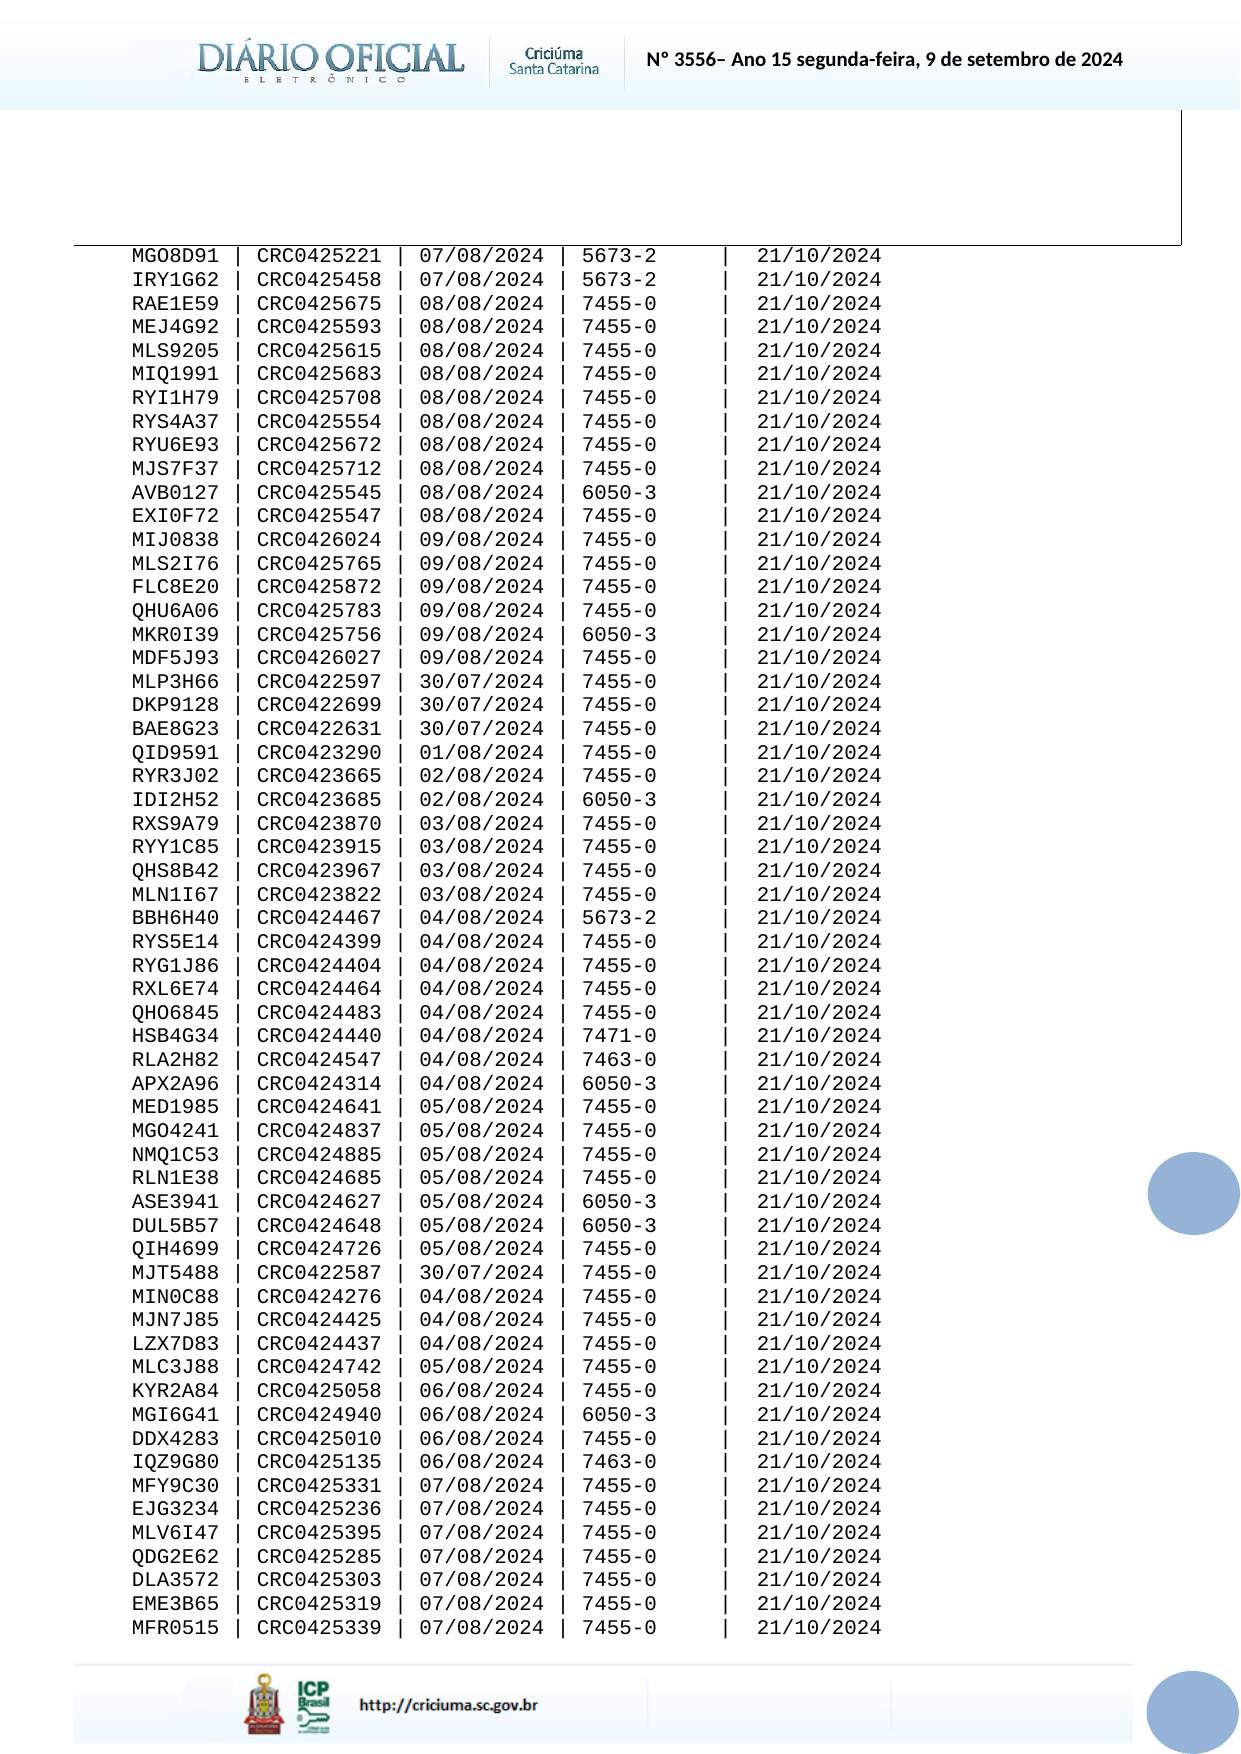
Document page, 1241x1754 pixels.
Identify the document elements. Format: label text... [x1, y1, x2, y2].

text MKR0I39 | CRC0425756 | 09/08/2024 | 6050-3 | 21/10/2024 [44, 623, 1181, 647]
text MLC3J88 | CRC0424742 | 05/08/2024 | 7455-0 | 21/10/2024 [44, 1357, 1181, 1380]
text MJS7F37 | CRC0425712 | 08/08/2024 | 7455-0 | 21/10/2024 [44, 458, 1181, 482]
text MLN1I67 | CRC0423822 | 03/08/2024 | 7455-0 | 21/10/2024 [44, 884, 1181, 907]
text HSB4G34 | CRC0424440 | 04/08/2024 | 7471-0 | 21/10/2024 [44, 1026, 1181, 1049]
text AVB0127 | CRC0425545 | 08/08/2024 | 6050-3 | 21/10/2024 [44, 482, 1181, 505]
text MGI6G41 | CRC0424940 | 06/08/2024 | 6050-3 | 21/10/2024 [44, 1404, 1181, 1427]
text QID9591 | CRC0423290 | 01/08/2024 | 7455-0 | 21/10/2024 [44, 742, 1181, 765]
text RXL6E74 | CRC0424464 | 04/08/2024 | 7455-0 | 21/10/2024 [44, 978, 1181, 1002]
text MGO4241 | CRC0424837 | 05/08/2024 | 7455-0 | 21/10/2024 [44, 1120, 1181, 1144]
text MFR0515 | CRC0425339 | 07/08/2024 | 7455-0 | 21/10/2024 [44, 1617, 1181, 1640]
text DKP9128 | CRC0422699 | 30/07/2024 | 7455-0 | 21/10/2024 [44, 694, 1181, 718]
text IDI2H52 | CRC0423685 | 02/08/2024 | 6050-3 | 21/10/2024 [44, 789, 1181, 813]
text MIQ1991 | CRC0425683 | 08/08/2024 | 7455-0 | 21/10/2024 [44, 363, 1181, 387]
text IRY1G62 | CRC0425458 | 07/08/2024 | 5673-2 | 21/10/2024 [44, 269, 1181, 292]
text DDX4283 | CRC0425010 | 06/08/2024 | 7455-0 | 21/10/2024 [44, 1427, 1181, 1451]
text MLS2I76 | CRC0425765 | 09/08/2024 | 7455-0 | 21/10/2024 [44, 553, 1181, 576]
text EJG3234 | CRC0425236 | 07/08/2024 | 7455-0 | 21/10/2024 [44, 1498, 1181, 1522]
text DLA3572 | CRC0425303 | 07/08/2024 | 7455-0 | 21/10/2024 [44, 1569, 1181, 1593]
text BAE8G23 | CRC0422631 | 30/07/2024 | 7455-0 | 21/10/2024 [44, 718, 1181, 742]
text RLN1E38 | CRC0424685 | 05/08/2024 | 7455-0 | 21/10/2024 [44, 1167, 1157, 1191]
text EXI0F72 | CRC0425547 | 08/08/2024 | 7455-0 | 21/10/2024 [44, 505, 1181, 529]
text RYS5E14 | CRC0424399 | 04/08/2024 | 7455-0 | 21/10/2024 [44, 931, 1181, 954]
text MIJ0838 | CRC0426024 | 09/08/2024 | 7455-0 | 21/10/2024 [44, 529, 1181, 553]
text BBH6H40 | CRC0424467 | 04/08/2024 | 5673-2 | 21/10/2024 [44, 907, 1181, 931]
text LZX7D83 | CRC0424437 | 04/08/2024 | 7455-0 | 21/10/2024 [44, 1333, 1181, 1357]
text KYR2A84 | CRC0425058 | 06/08/2024 | 7455-0 | 21/10/2024 [44, 1380, 1181, 1404]
text RYS4A37 | CRC0425554 | 08/08/2024 | 7455-0 | 21/10/2024 [44, 411, 1181, 434]
text MLS9205 | CRC0425615 | 08/08/2024 | 7455-0 | 21/10/2024 [44, 340, 1181, 363]
text RYG1J86 | CRC0424404 | 04/08/2024 | 7455-0 | 21/10/2024 [44, 954, 1181, 978]
text RXS9A79 | CRC0423870 | 03/08/2024 | 7455-0 | 21/10/2024 [44, 813, 1181, 836]
text QIH4699 | CRC0424726 | 05/08/2024 | 7455-0 | 21/10/2024 [44, 1238, 1181, 1262]
text NMQ1C53 | CRC0424885 | 05/08/2024 | 7455-0 | 21/10/2024 [44, 1144, 1181, 1167]
text MEJ4G92 | CRC0425593 | 08/08/2024 | 7455-0 | 21/10/2024 [44, 316, 1181, 340]
text MGO8D91 | CRC0425221 | 07/08/2024 | 5673-2 | 21/10/2024 [44, 245, 1181, 269]
text MFY9C30 | CRC0425331 | 07/08/2024 | 7455-0 | 21/10/2024 [44, 1475, 1181, 1498]
text ASE3941 | CRC0424627 | 05/08/2024 | 6050-3 | 21/10/2024 [44, 1191, 1153, 1215]
text RYI1H79 | CRC0425708 | 08/08/2024 | 7455-0 | 21/10/2024 [44, 387, 1181, 411]
text MLP3H66 | CRC0422597 | 30/07/2024 | 7455-0 | 21/10/2024 [44, 671, 1181, 694]
text QHU6A06 | CRC0425783 | 09/08/2024 | 7455-0 | 21/10/2024 [44, 600, 1181, 623]
text MJN7J85 | CRC0424425 | 04/08/2024 | 7455-0 | 21/10/2024 [44, 1309, 1181, 1333]
text EME3B65 | CRC0425319 | 07/08/2024 | 7455-0 | 21/10/2024 [44, 1593, 1181, 1617]
text QDG2E62 | CRC0425285 | 07/08/2024 | 7455-0 | 21/10/2024 [44, 1546, 1181, 1569]
text MIN0C88 | CRC0424276 | 04/08/2024 | 7455-0 | 21/10/2024 [44, 1286, 1181, 1309]
text RAE1E59 | CRC0425675 | 08/08/2024 | 7455-0 | 21/10/2024 [44, 292, 1181, 316]
text RYU6E93 | CRC0425672 | 08/08/2024 | 7455-0 | 21/10/2024 [44, 434, 1181, 458]
text MDF5J93 | CRC0426027 | 09/08/2024 | 7455-0 | 21/10/2024 [44, 647, 1181, 671]
text MLV6I47 | CRC0425395 | 07/08/2024 | 7455-0 | 21/10/2024 [44, 1522, 1181, 1546]
text QHO6845 | CRC0424483 | 04/08/2024 | 7455-0 | 21/10/2024 [44, 1002, 1181, 1026]
text RLA2H82 | CRC0424547 | 04/08/2024 | 7463-0 | 21/10/2024 [44, 1049, 1181, 1073]
text RYY1C85 | CRC0423915 | 03/08/2024 | 7455-0 | 21/10/2024 [44, 836, 1181, 860]
text APX2A96 | CRC0424314 | 04/08/2024 | 6050-3 | 21/10/2024 [44, 1073, 1181, 1096]
text MJT5488 | CRC0422587 | 30/07/2024 | 7455-0 | 21/10/2024 [44, 1262, 1181, 1286]
text IQZ9G80 | CRC0425135 | 06/08/2024 | 7463-0 | 21/10/2024 [44, 1451, 1181, 1475]
text FLC8E20 | CRC0425872 | 09/08/2024 | 7455-0 | 21/10/2024 [44, 576, 1181, 600]
text RYR3J02 | CRC0423665 | 02/08/2024 | 7455-0 | 21/10/2024 [44, 765, 1181, 789]
text DUL5B57 | CRC0424648 | 05/08/2024 | 6050-3 | 21/10/2024 [44, 1215, 1181, 1238]
text MED1985 | CRC0424641 | 05/08/2024 | 7455-0 | 21/10/2024 [44, 1096, 1181, 1120]
text QHS8B42 | CRC0423967 | 03/08/2024 | 7455-0 | 21/10/2024 [44, 860, 1181, 884]
